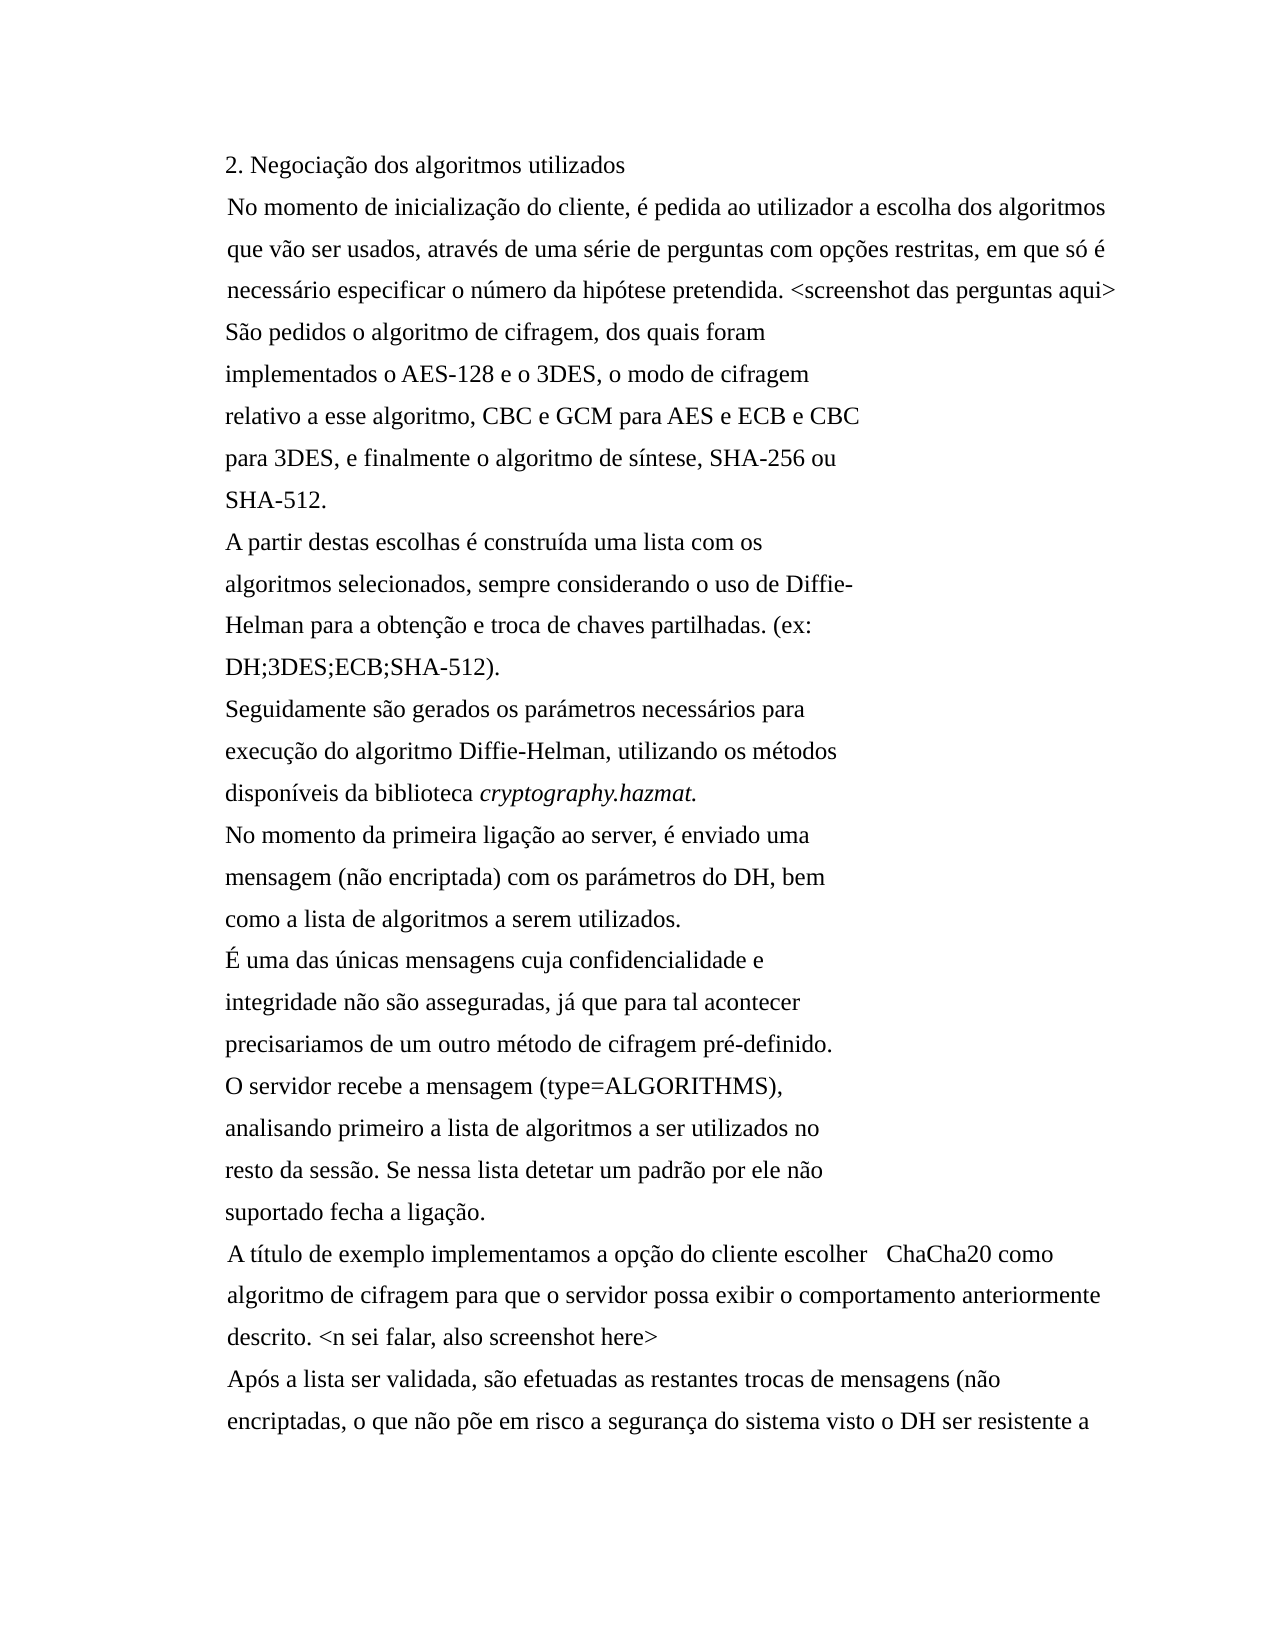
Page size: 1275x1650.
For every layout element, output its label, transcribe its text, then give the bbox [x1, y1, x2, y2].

text Seguidamente são gerados os parámetros necessários para execução do algoritmo Diffie-Helman, utilizando os métodos disponíveis da biblioteca cryptography.hazmat. [225, 694, 867, 807]
text Após a lista ser validada, são efetuadas as restantes trocas de mensagens (não encriptadas, o que não põe em risco a segurança do sistema visto o DH ser resistente a [227, 1364, 1125, 1435]
text O servidor recebe a mensagem (type=ALGORITHMS), analisando primeiro a lista de algoritmos a ser utilizados no resto da sessão. Se nessa lista detetar um padrão por ele não suportado fecha a ligação. [225, 1071, 867, 1226]
text É uma das únicas mensagens cuja confidencialidade e integridade não são asseguradas, já que para tal acontecer precisariamos de um outro método de cifragem pré-definido. [225, 946, 867, 1058]
text No momento da primeira ligação ao server, é enviado uma mensagem (não encriptada) com os parámetros do DH, bem como a lista de algoritmos a serem utilizados. [225, 820, 867, 932]
text São pedidos o algoritmo de cifragem, dos quais foram implementados o AES-128 e o 3DES, o modo de cifragem relativo a esse algoritmo, CBC e GCM para AES e ECB e CBC para 3DES, e finalmente o algoritmo de síntese, SHA-256 ou SHA-512. [225, 317, 867, 514]
text 2. Negociação dos algoritmos utilizados [225, 150, 867, 179]
text A partir destas escolhas é construída uma lista com os algoritmos selecionados, sempre considerando o uso de Diffie-Helman para a obtenção e troca de chaves partilhadas. (ex: DH;3DES;ECB;SHA-512). [225, 527, 867, 681]
text A título de exemplo implementamos a opção do cliente escolher ChaCha20 como algoritmo de cifragem para que o servidor possa exibir o comportamento anteriormente descrito. <n sei falar, also screenshot here> [227, 1239, 1125, 1351]
text No momento de inicialização do cliente, é pedida ao utilizador a escolha dos algoritmos que vão ser usados, através de uma série de perguntas com opções restritas, em que só é necessário especificar o número da hipótese pretendida. <screenshot das perguntas aqui> [227, 192, 1125, 304]
